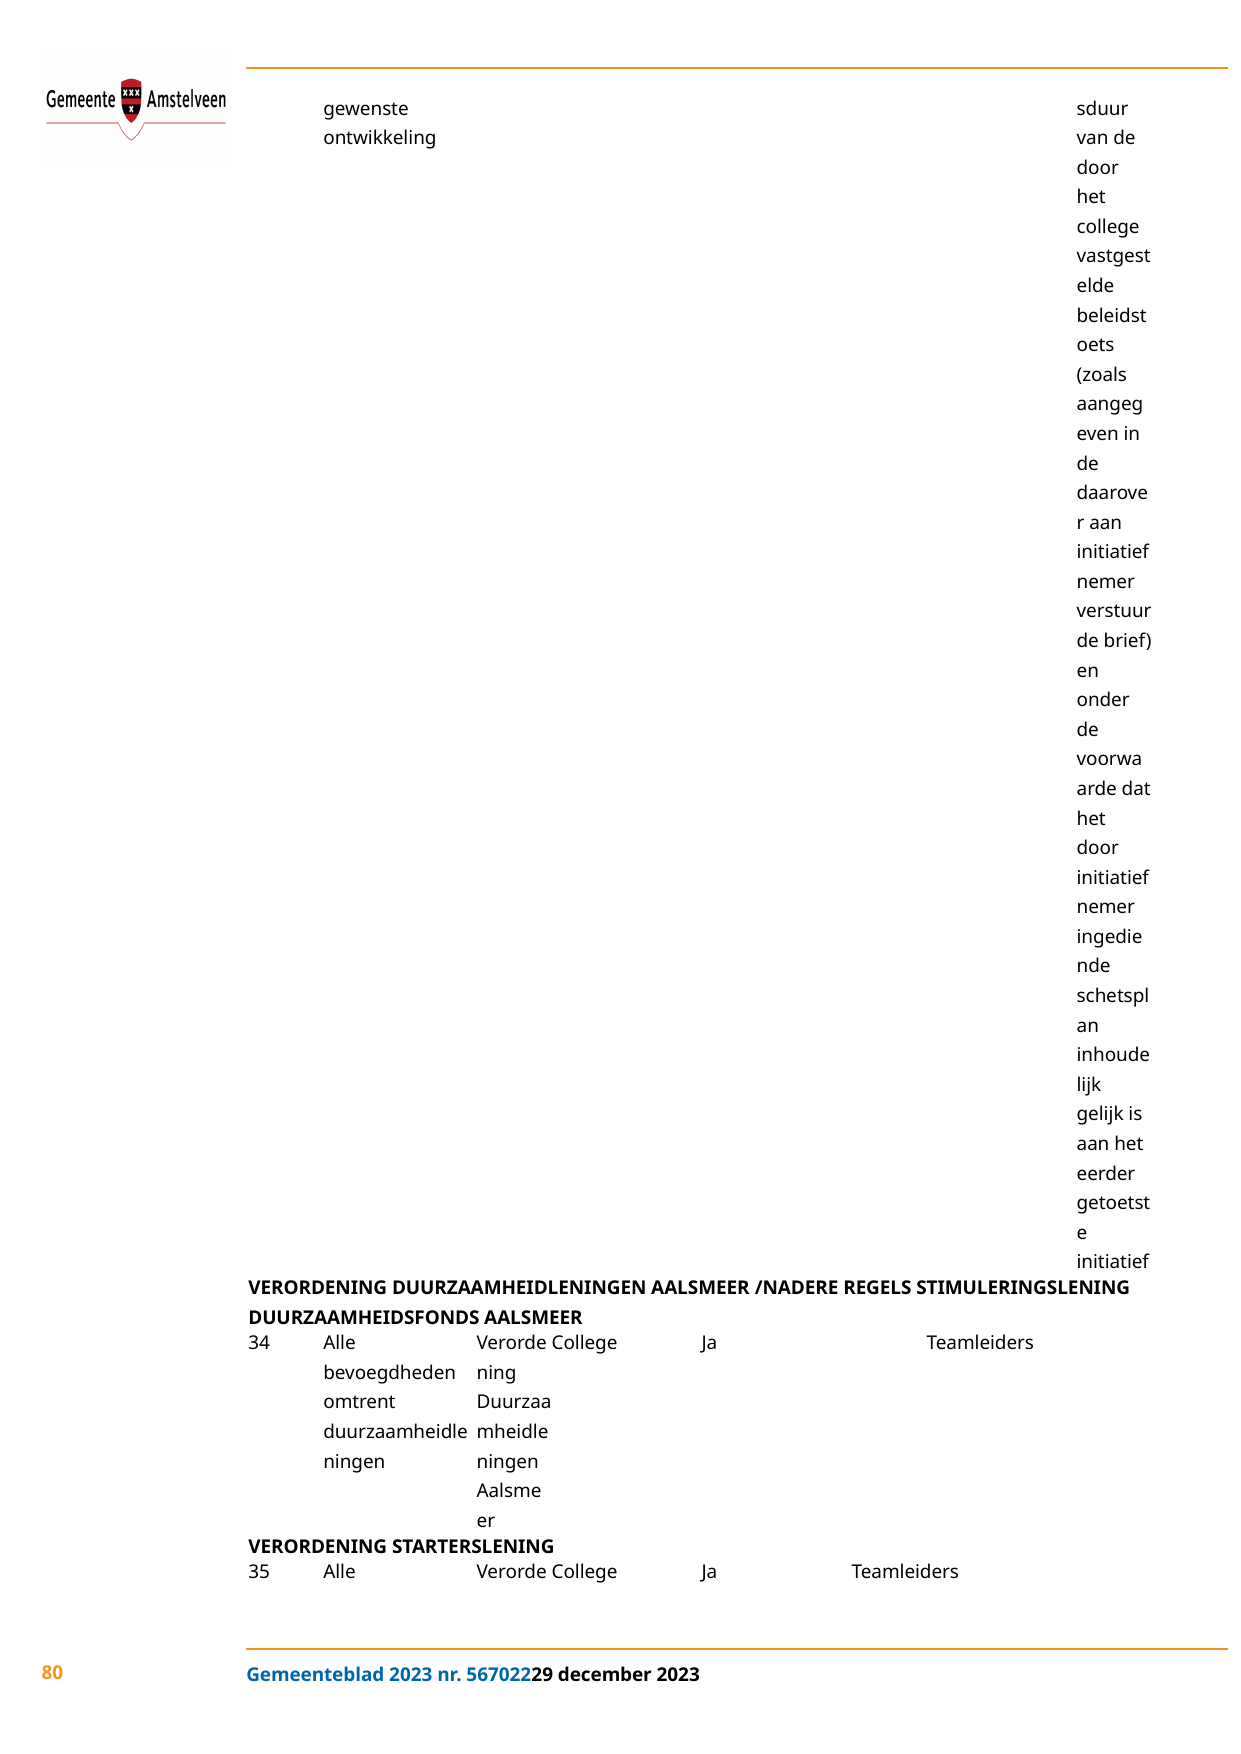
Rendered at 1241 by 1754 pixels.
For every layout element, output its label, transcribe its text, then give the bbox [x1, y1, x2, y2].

table_cell College [551, 1559, 701, 1584]
table_cell College [551, 1330, 701, 1533]
table_cell Alle [323, 1559, 476, 1584]
table_cell [551, 95, 701, 1274]
table_cell Teamleiders [851, 1559, 1076, 1584]
table_cell [701, 95, 851, 1274]
table_cell [1076, 1330, 1152, 1533]
table_cell Ja [701, 1559, 851, 1584]
table_cell Alle bevoegdheden omtrent duurzaamheidleningen [323, 1330, 476, 1533]
table_cell VERORDENING STARTERSLENING [248, 1533, 1152, 1558]
table_cell 34 [248, 1330, 323, 1533]
table_cell Ja [701, 1330, 926, 1533]
table_cell [248, 95, 323, 1274]
table_cell Verordening Duurzaamheidleningen Aalsmeer [476, 1330, 551, 1533]
table_cell [476, 95, 551, 1274]
table_cell VERORDENING DUURZAAMHEIDLENINGEN AALSMEER /NADERE REGELS STIMULERINGSLENING DUURZAAMHEIDSFONDS AALSMEER [248, 1274, 1152, 1329]
table_cell gewenste ontwikkeling [323, 95, 476, 1274]
table_cell [851, 95, 1076, 1274]
table_cell [1076, 1559, 1152, 1584]
table_cell 35 [248, 1559, 323, 1584]
table_cell sduur van de door het college vastgestelde beleidstoets (zoals aangegeven in de daarover aan initiatiefnemer verstuurde brief) en onder de voorwaarde dat het door initiatiefnemer ingediende schetsplan inhoudelijk gelijk is aan het eerder getoetste initiatief [1076, 95, 1152, 1274]
picture [41, 47, 231, 172]
table_cell Teamleiders [926, 1330, 1076, 1533]
table_cell Verorde [476, 1559, 551, 1584]
